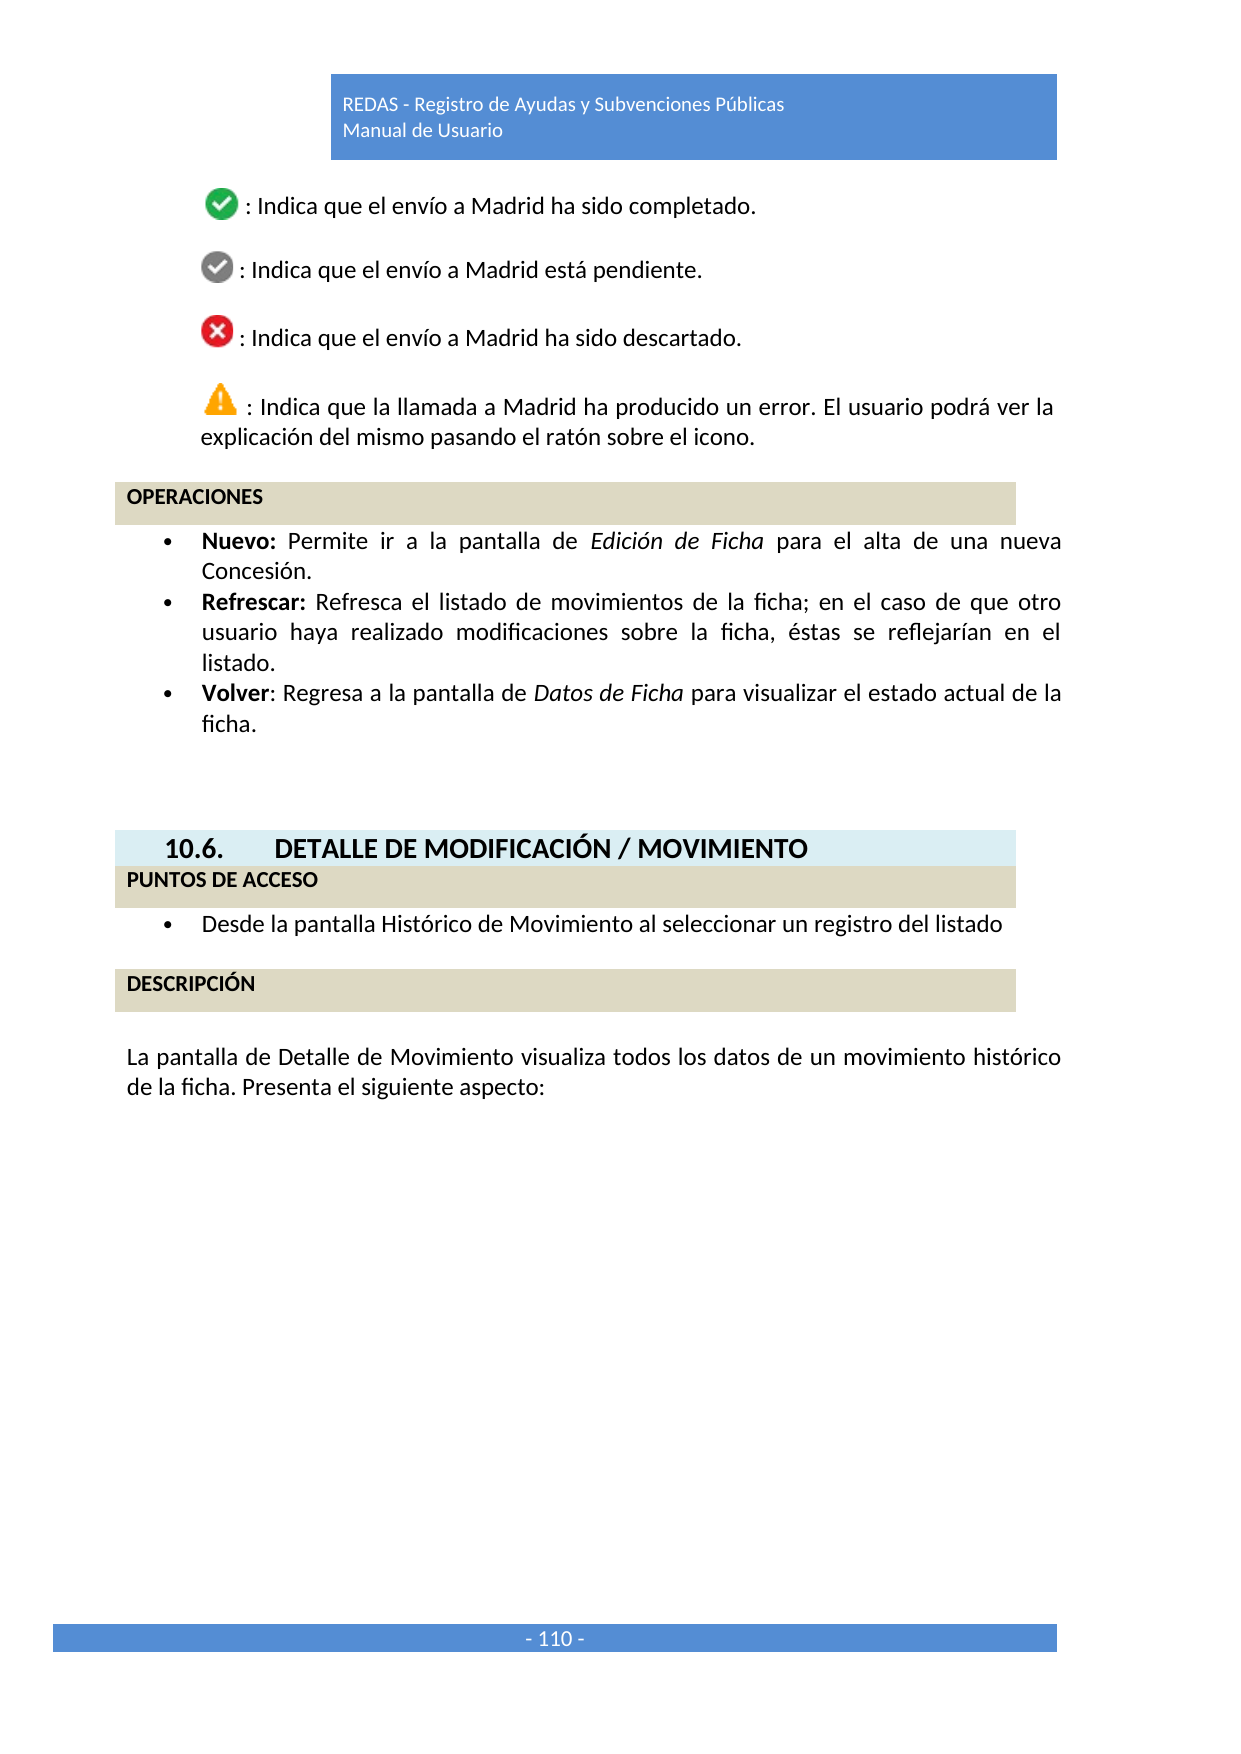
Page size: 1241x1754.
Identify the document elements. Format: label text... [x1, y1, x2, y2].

picture [200, 315, 234, 349]
list Volver: Regresa a la pantalla de Datos de Ficha para visualizar el estado actual de la ficha. [164, 677, 1062, 738]
picture [200, 250, 234, 283]
table_header OPERACIONES [115, 482, 1016, 525]
list Desde la pantalla Histórico de Movimiento al seleccionar un registro del listado [164, 908, 1062, 939]
list : Indica que el envío a Madrid ha sido completado. [164, 188, 1062, 221]
text La pantalla de Detalle de Movimiento visualiza todos los datos de un movimiento histórico de la ficha. Presenta el siguiente aspecto: [127, 1041, 1062, 1102]
text : Indica que la llamada a Madrid ha producido un error. El usuario podrá ver la explicación del mismo pasando el ratón sobre el icono. [127, 384, 1062, 452]
picture [200, 383, 240, 415]
table_header DESCRIPCIÓN [115, 969, 1016, 1012]
table_header DETALLE DE MODIFICACIÓN / MOVIMIENTO [115, 830, 1016, 866]
list Nuevo: Permite ir a la pantalla de Edición de Ficha para el alta de una nueva Concesión. [164, 525, 1062, 586]
picture [201, 188, 239, 220]
text : Indica que el envío a Madrid está pendiente. [127, 250, 1062, 285]
text : Indica que el envío a Madrid ha sido descartado. [127, 316, 1062, 353]
list Refrescar: Refresca el listado de movimientos de la ficha; en el caso de que otro usuario haya realizado modificaciones sobre la ficha, éstas se reflejarían en el listado. [164, 586, 1062, 677]
table_cell PUNTOS DE ACCESO [115, 866, 1016, 908]
